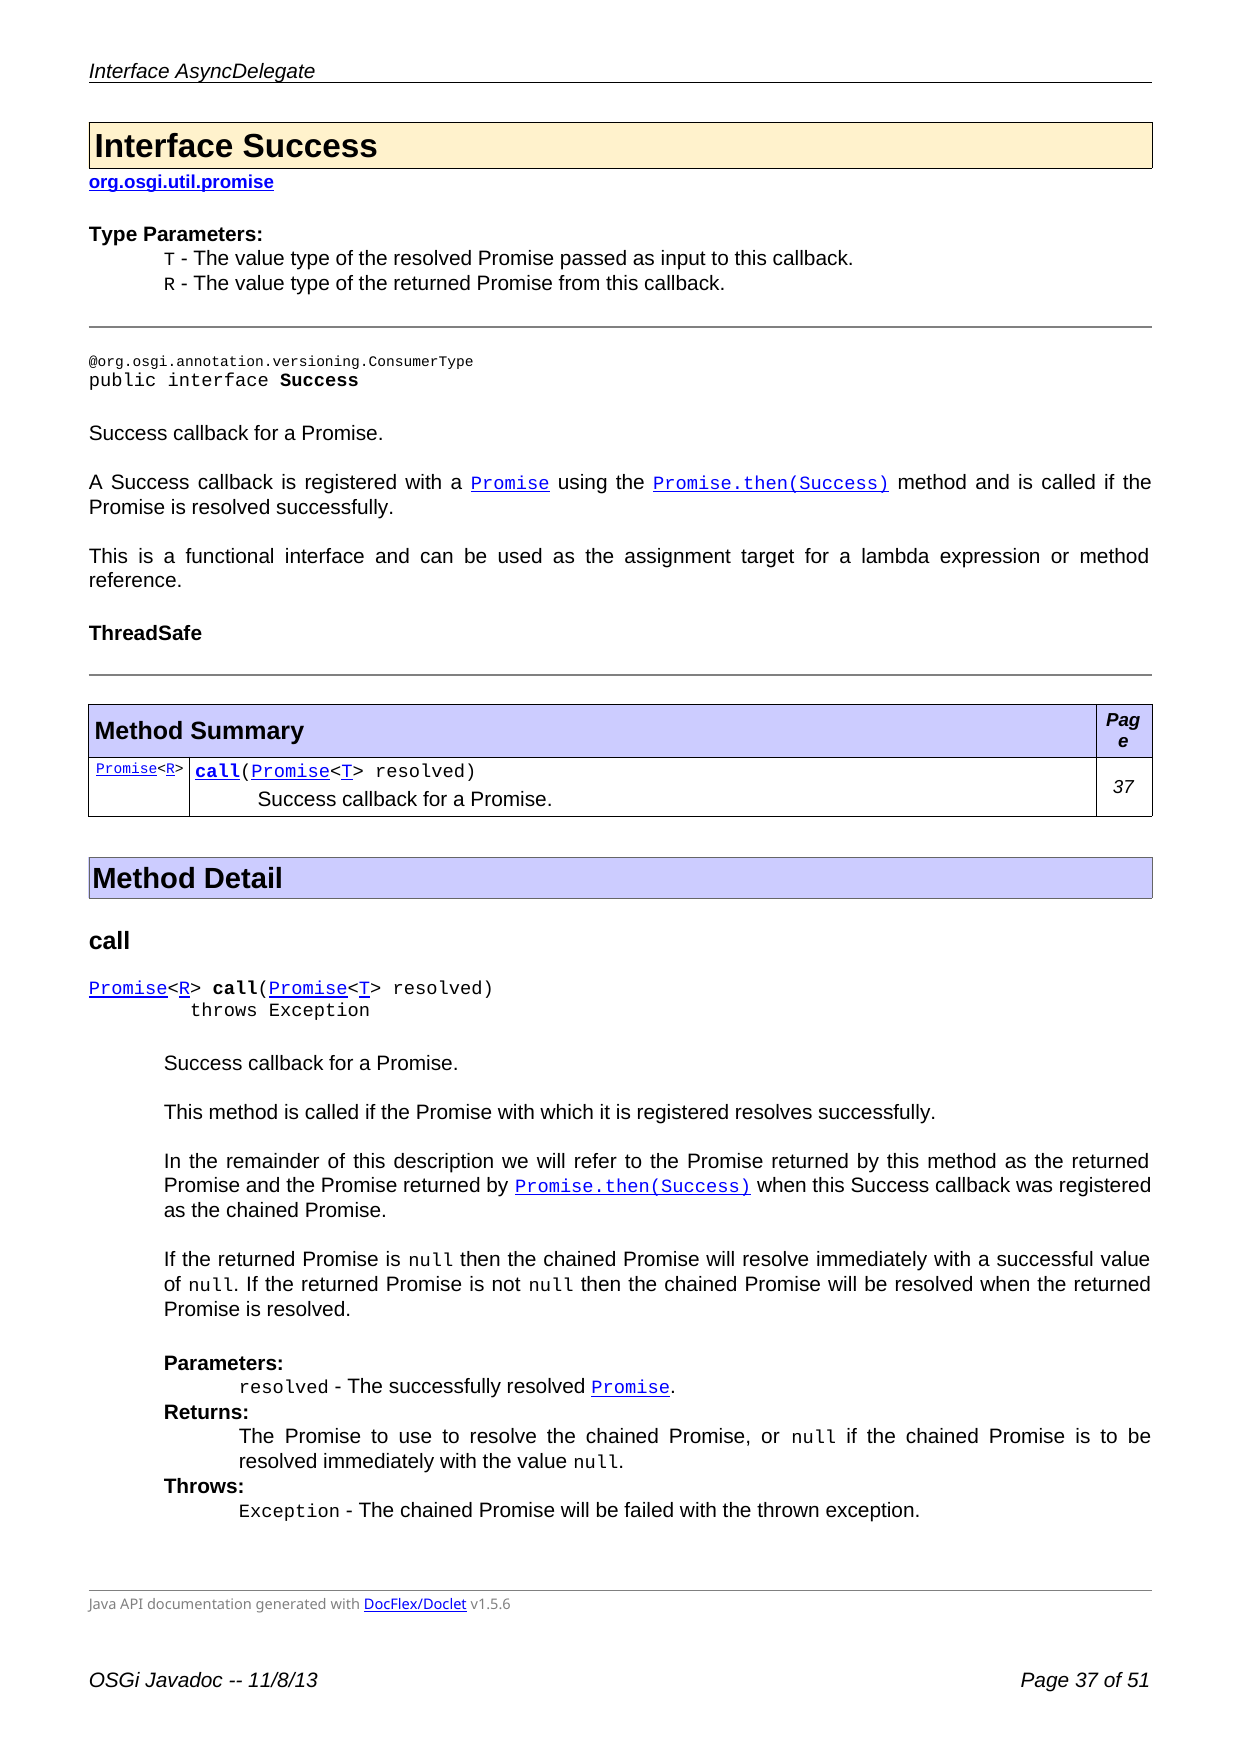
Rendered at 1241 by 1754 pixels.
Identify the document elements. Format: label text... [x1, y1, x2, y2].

text ThreadSafe [88, 621, 1152, 645]
text This method is called if the Promise with which it is registered resolves successfully. [163, 1100, 1152, 1124]
text Success callback for a Promise. [88, 421, 1152, 445]
table_header Method Summary [89, 705, 1096, 757]
text In the remainder of this description we will refer to the Promise returned by this method as the returned Promise and the Promise returned by Promise.then(Success) when this Success callback was registered as the chained Promise. [163, 1149, 1152, 1222]
table_cell call(Promise<T> resolved) Success callback for a Promise. [190, 758, 1096, 816]
text Throws: [163, 1474, 1152, 1498]
table_cell Promise<R> [89, 758, 189, 816]
text Returns: [163, 1399, 1152, 1423]
text T - The value type of the resolved Promise passed as input to this callback. [163, 246, 1152, 271]
text If the returned Promise is null then the chained Promise will resolve immediately with a successful value of null. If the returned Promise is not null then the chained Promise will be resolved when the returned Promise is resolved. [163, 1247, 1152, 1321]
text org.osgi.util.promise [88, 171, 1152, 193]
text Success callback for a Promise. [163, 1051, 1152, 1075]
table_header Page [1097, 705, 1152, 757]
text Parameters: [163, 1350, 1152, 1374]
text This is a functional interface and can be used as the assignment target for a lambda expression or method reference. [88, 544, 1152, 592]
text Java API documentation generated with DocFlex/Doclet v1.5.6 [88, 1591, 1152, 1614]
text The Promise to use to resolve the chained Promise, or null if the chained Promise is to be resolved immediately with the value null. [238, 1423, 1152, 1474]
text Exception - The chained Promise will be failed with the thrown exception. [238, 1498, 1152, 1523]
text Promise<R> call(Promise<T> resolved) throws Exception [88, 979, 1152, 1022]
subtitle Method Detail [90, 858, 1152, 898]
text Type Parameters: [88, 222, 1152, 246]
text @org.osgi.annotation.versioning.ConsumerType public interface Success [88, 354, 1152, 392]
subtitle call [88, 926, 1152, 955]
text R - The value type of the returned Promise from this callback. [163, 271, 1152, 296]
table_cell [1097, 758, 1152, 816]
text A Success callback is registered with a Promise using the Promise.then(Success) method and is called if the Promise is resolved successfully. [88, 470, 1152, 519]
subtitle Interface Success [90, 123, 1152, 168]
text resolved - The successfully resolved Promise. [238, 1374, 1152, 1399]
